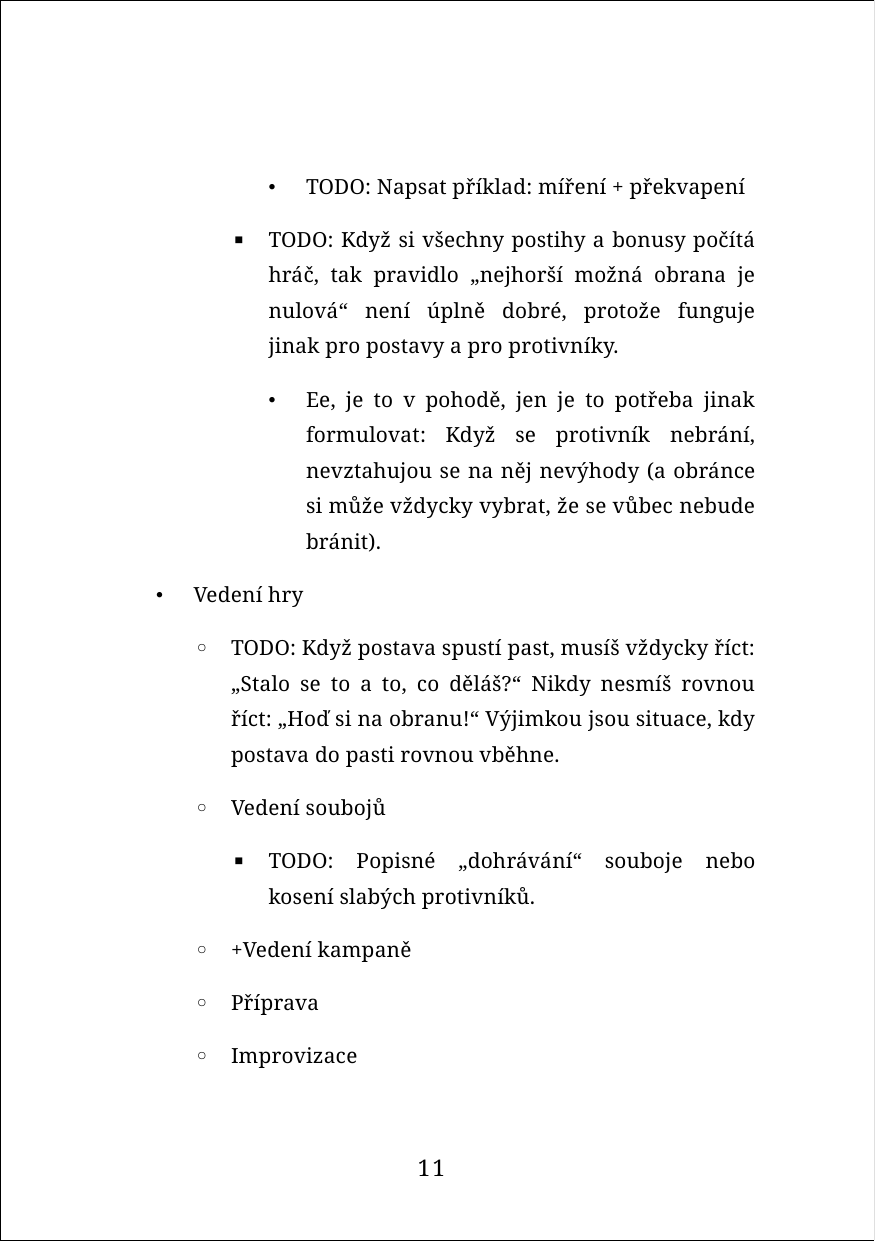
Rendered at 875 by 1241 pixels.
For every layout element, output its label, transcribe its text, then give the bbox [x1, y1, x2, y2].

list +Vedení kampaně [193, 935, 756, 963]
list TODO: Když si všechny postihy a bonusy počítá hráč, tak pravidlo „nejhorší možná obrana je nulová“ není úplně dobré, protože funguje jinak pro postavy a pro protivníky. [231, 225, 756, 360]
list Improvizace [193, 1042, 756, 1070]
list Vedení hry [156, 580, 756, 608]
list TODO: Když postava spustí past, musíš vždycky říct: „Stalo se to a to, co děláš?“ Nikdy nesmíš rovnou říct: „Hoď si na obranu!“ Výjimkou jsou situace, kdy postava do pasti rovnou vběhne. [193, 633, 756, 768]
list Příprava [193, 988, 756, 1017]
list Ee, je to v pohodě, jen je to potřeba jinak formulovat: Když se protivník nebrání, nevztahujou se na něj nevýhody (a obránce si může vždycky vybrat, že se vůbec nebude bránit). [268, 385, 756, 555]
list Vedení soubojů [193, 793, 756, 822]
list TODO: Napsat příklad: míření + překvapení [268, 172, 756, 200]
list TODO: Popisné „dohrávání“ souboje nebo kosení slabých protivníků. [231, 846, 756, 910]
